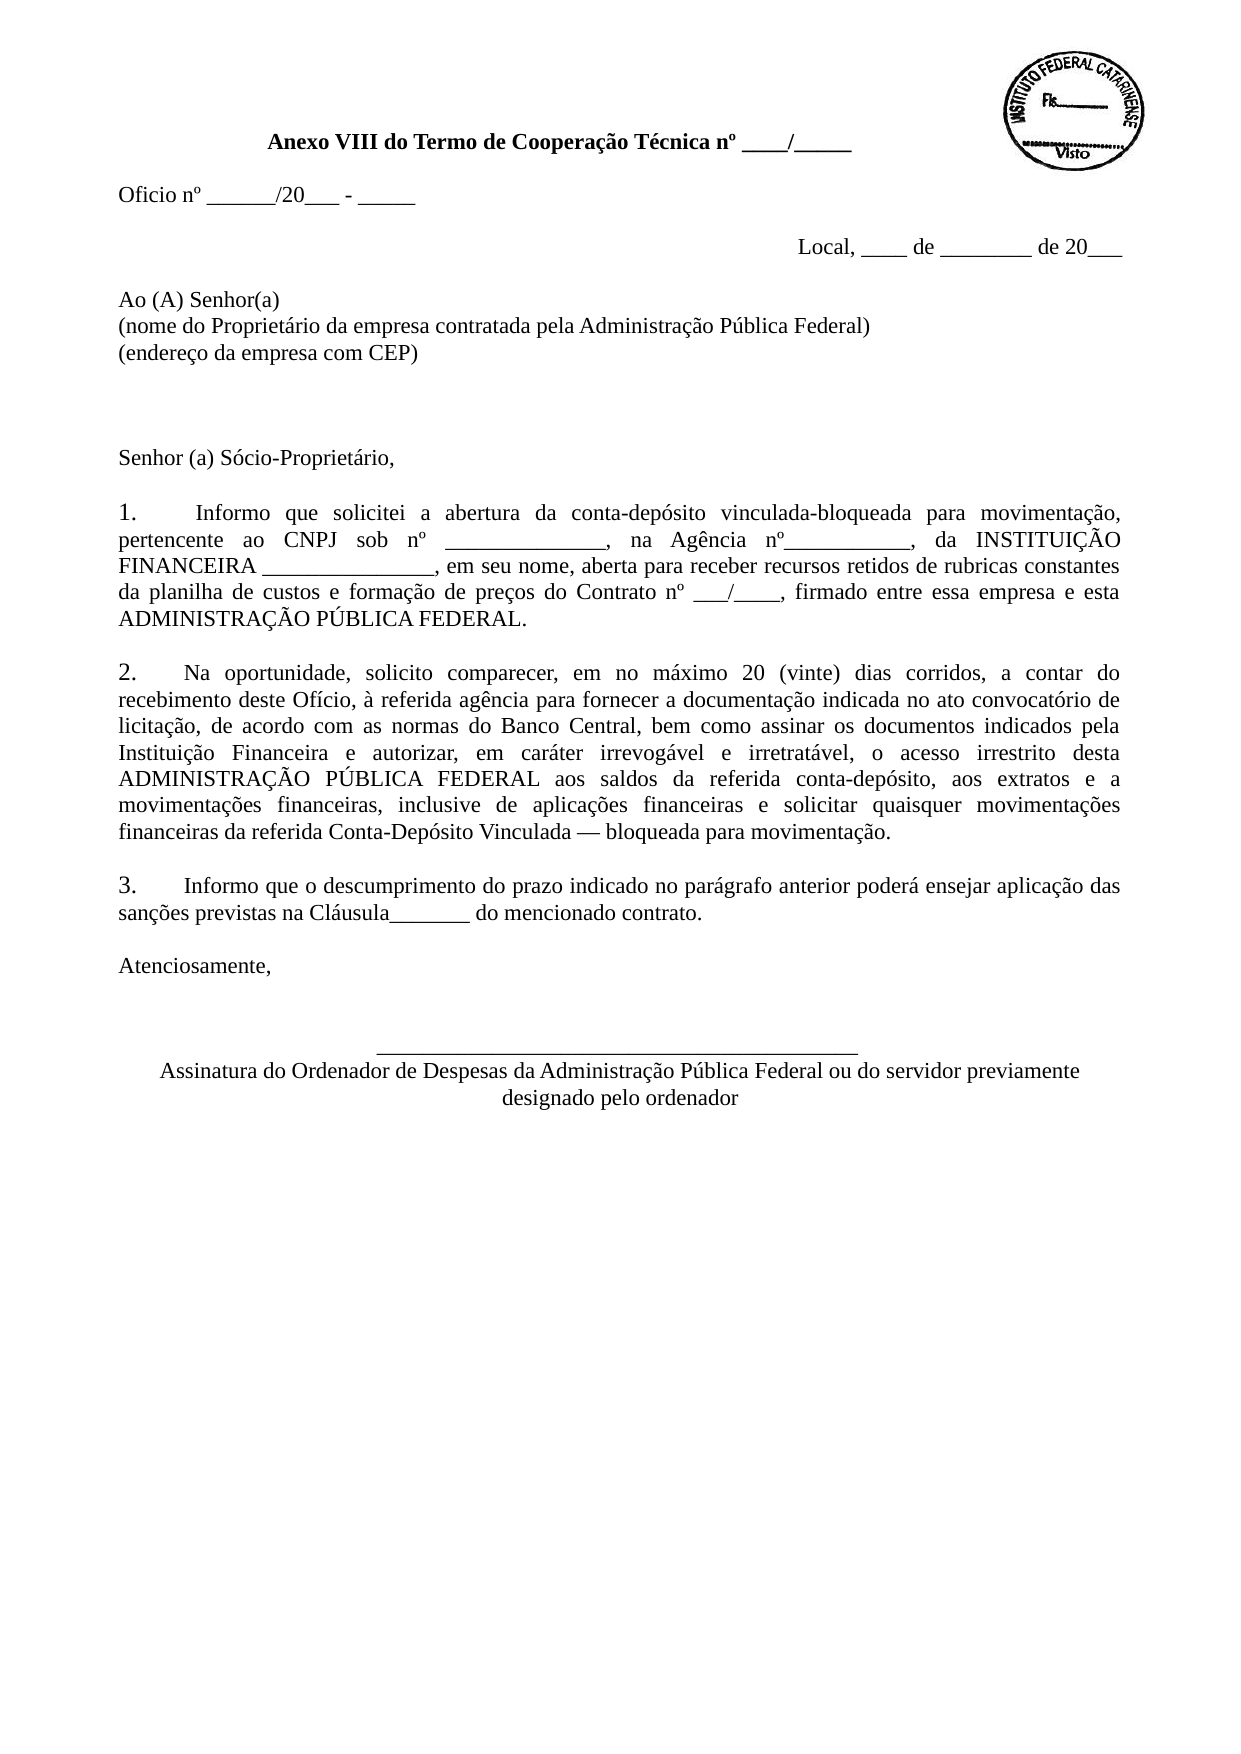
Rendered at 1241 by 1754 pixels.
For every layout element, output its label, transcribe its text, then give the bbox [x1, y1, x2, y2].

text (endereço da empresa com CEP) [118, 339, 1122, 365]
list Informo que o descumprimento do prazo indicado no parágrafo anterior poderá ensejar aplicação das sanções previstas na Cláusula_______ do mencionado contrato. [118, 871, 1122, 926]
text __________________________________________ [118, 1031, 1122, 1057]
text Local, ____ de ________ de 20___ [118, 233, 1122, 260]
text Assinatura do Ordenador de Despesas da Administração Pública Federal ou do servidor previamente designado pelo ordenador [118, 1057, 1122, 1110]
text Anexo VIII do Termo de Cooperação Técnica nº ____/_____ [118, 128, 1000, 154]
picture [1000, 47, 1151, 181]
text Senhor (a) Sócio-Proprietário, [118, 444, 1122, 471]
text (nome do Proprietário da empresa contratada pela Administração Pública Federal) [118, 312, 1122, 339]
text Atenciosamente, [118, 952, 1122, 978]
text Ao (A) Senhor(a) [118, 286, 1122, 312]
list Na oportunidade, solicito comparecer, em no máximo 20 (vinte) dias corridos, a contar do recebimento deste Ofício, à referida agência para fornecer a documentação indicada no ato convocatório de licitação, de acordo com as normas do Banco Central, bem como assinar os documentos indicados pela Instituição Financeira e autorizar, em caráter irrevogável e irretratável, o acesso irrestrito desta ADMINISTRAÇÃO PÚBLICA FEDERAL aos saldos da referida conta-depósito, aos extratos e a movimentações financeiras, inclusive de aplicações financeiras e solicitar quaisquer movimentações financeiras da referida Conta-Depósito Vinculada ― bloqueada para movimentação. [118, 657, 1122, 844]
list Informo que solicitei a abertura da conta-depósito vinculada-bloqueada para movimentação, pertencente ao CNPJ sob nº ______________, na Agência nº___________, da INSTITUIÇÃO FINANCEIRA _______________, em seu nome, aberta para receber recursos retidos de rubricas constantes da planilha de custos e formação de preços do Contrato nº ___/____, firmado entre essa empresa e esta ADMINISTRAÇÃO PÚBLICA FEDERAL. [118, 497, 1122, 631]
text Oficio nº ______/20___ - _____ [118, 181, 1122, 207]
